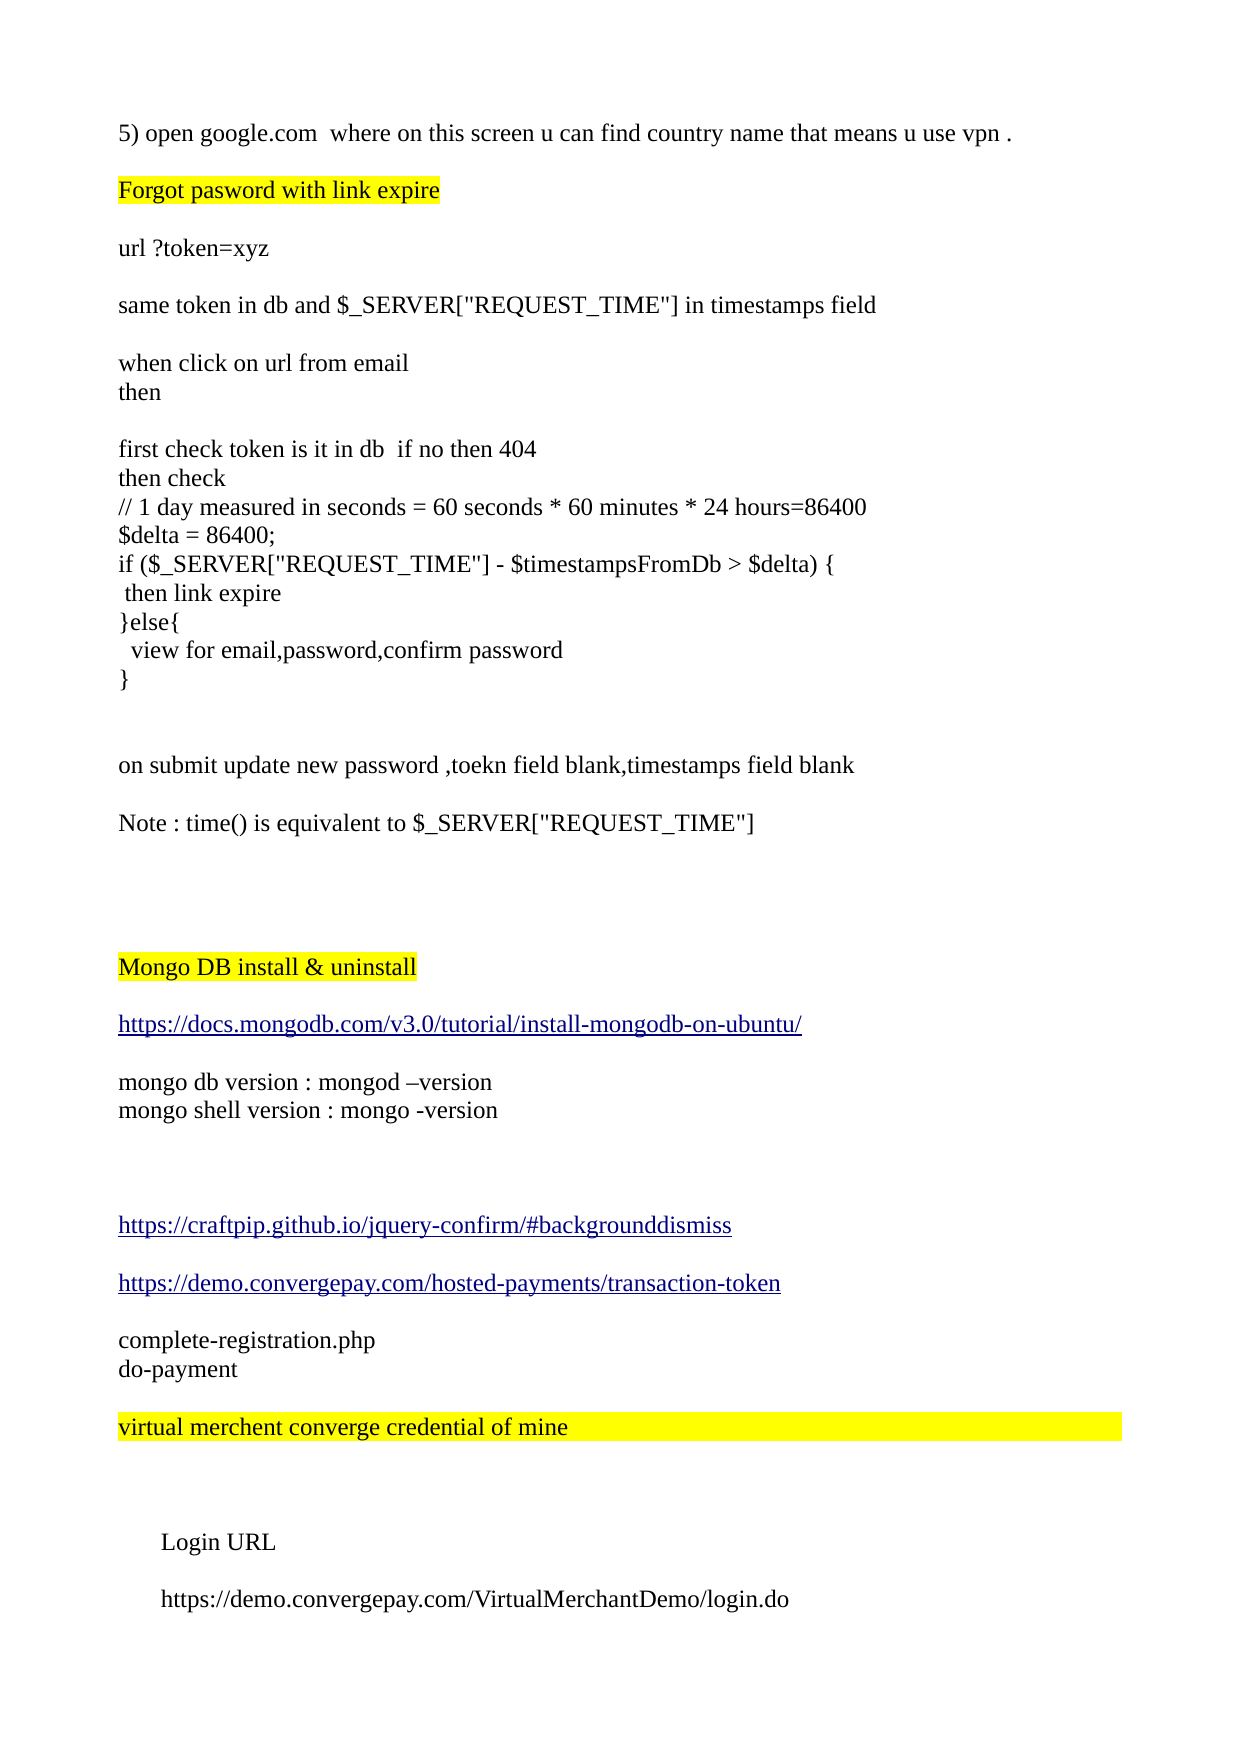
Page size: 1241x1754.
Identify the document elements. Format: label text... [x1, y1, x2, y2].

text then [118, 377, 1122, 406]
text mongo db version : mongod –version [118, 1067, 1122, 1096]
text then link expire [118, 578, 1122, 607]
text view for email,password,confirm password [118, 636, 1122, 664]
text on submit update new password ,toekn field blank,timestamps field blank [118, 751, 1122, 779]
text } [118, 664, 1122, 693]
text // 1 day measured in seconds = 60 seconds * 60 minutes * 24 hours=86400 [118, 492, 1122, 521]
text if ($_SERVER["REQUEST_TIME"] - $timestampsFromDb > $delta) { [118, 549, 1122, 578]
text Forgot pasword with link expire [118, 176, 1122, 204]
text Note : time() is equivalent to $_SERVER["REQUEST_TIME"] [118, 808, 1122, 837]
text same token in db and $_SERVER["REQUEST_TIME"] in timestamps field [118, 291, 1122, 319]
text first check token is it in db if no then 404 [118, 434, 1122, 463]
text virtual merchent converge credential of mine [118, 1412, 1122, 1441]
text then check [118, 463, 1122, 492]
text 5) open google.com where on this screen u can find country name that means u use vpn . [118, 118, 1122, 147]
text $delta = 86400; [118, 521, 1122, 549]
text Mongo DB install & uninstall [118, 952, 1122, 981]
text https://demo.convergepay.com/hosted-payments/transaction-token [118, 1268, 1122, 1297]
text https://craftpip.github.io/jquery-confirm/#backgrounddismiss [118, 1211, 1122, 1239]
text https://docs.mongodb.com/v3.0/tutorial/install-mongodb-on-ubuntu/ [118, 1009, 1122, 1038]
text do-payment [118, 1354, 1122, 1383]
text }else{ [118, 607, 1122, 636]
text complete-registration.php [118, 1326, 1122, 1354]
text Login URL [118, 1527, 1122, 1556]
text when click on url from email [118, 348, 1122, 377]
text mongo shell version : mongo -version [118, 1096, 1122, 1124]
text url ?token=xyz [118, 233, 1122, 262]
text https://demo.convergepay.com/VirtualMerchantDemo/login.do [118, 1584, 1122, 1613]
